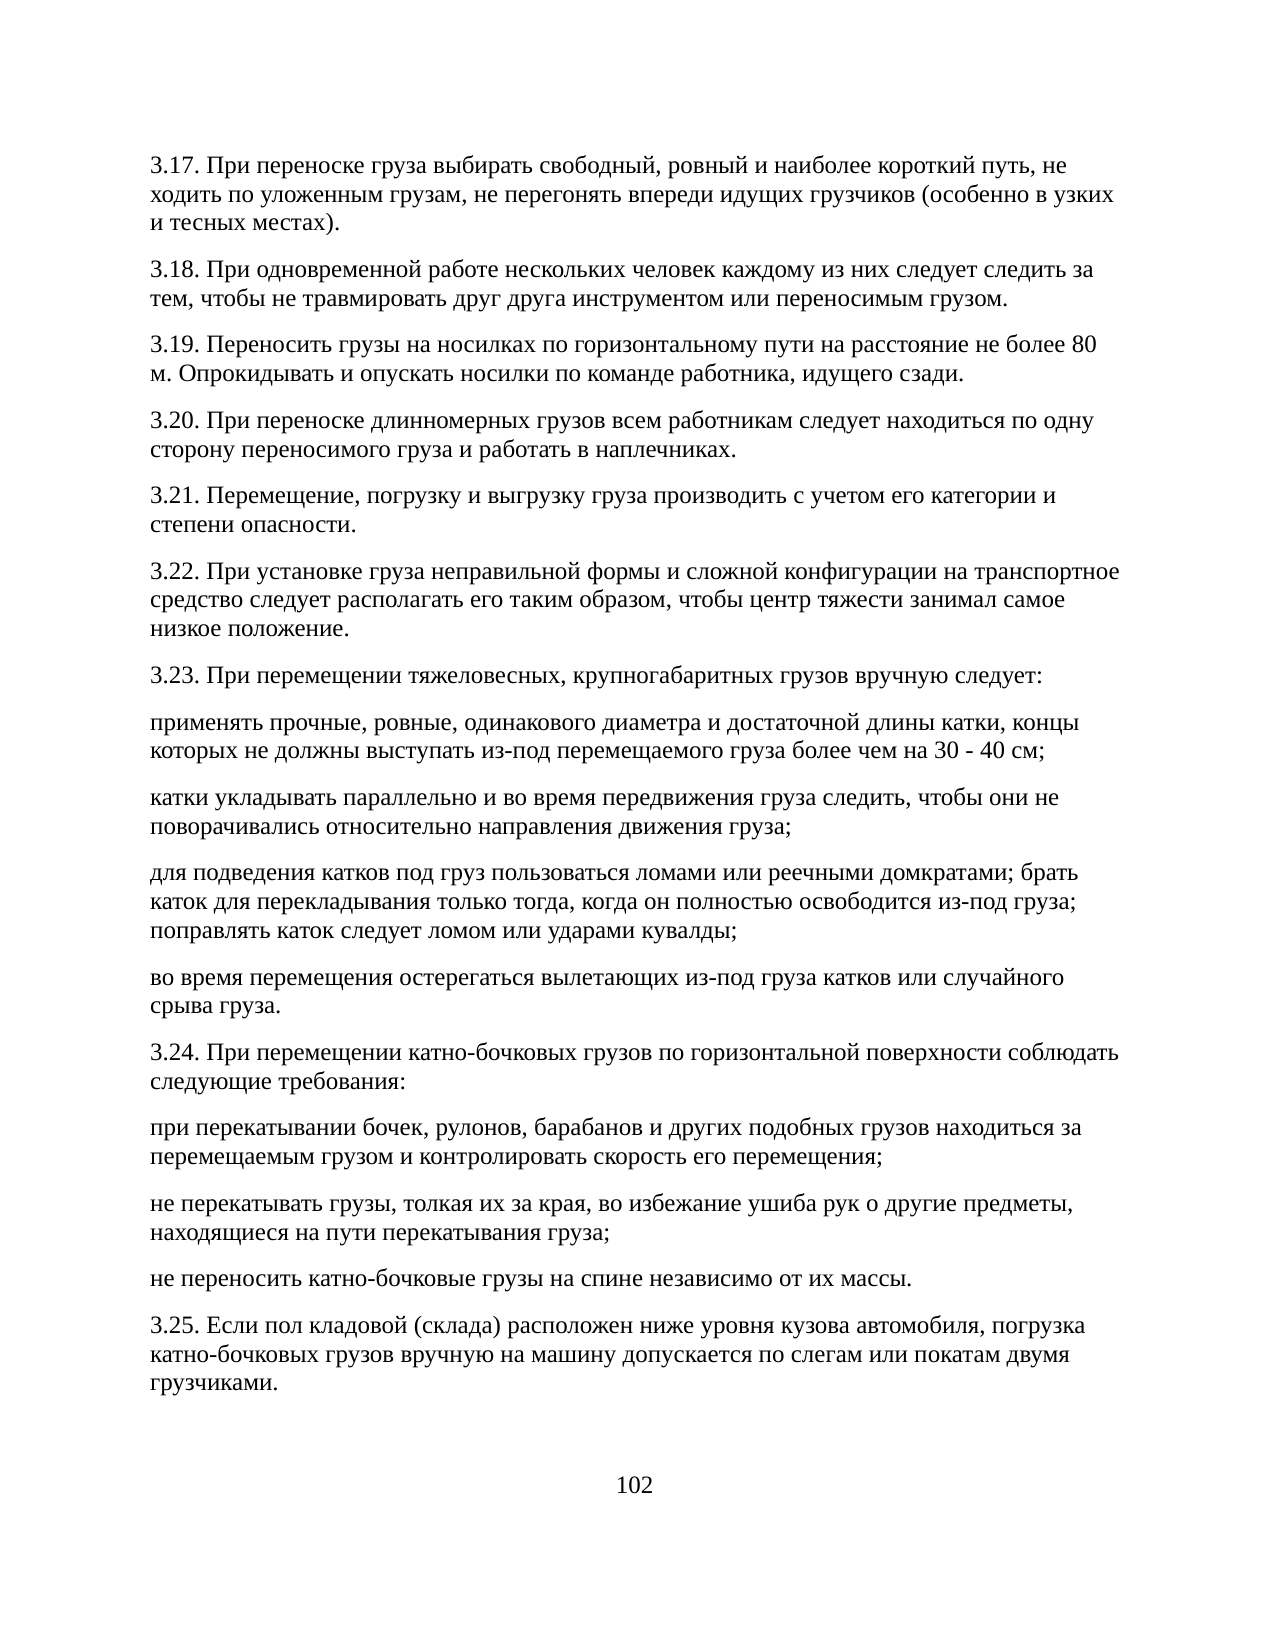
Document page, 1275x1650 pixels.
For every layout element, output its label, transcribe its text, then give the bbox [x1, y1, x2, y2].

text применять прочные, ровные, одинакового диаметра и достаточной длины катки, концы которых не должны выступать из-под перемещаемого груза более чем на 30 - 40 см; [150, 707, 1125, 764]
text не переносить катно-бочковые грузы на спине независимо от их массы. [150, 1263, 1125, 1292]
text 3.23. При перемещении тяжеловесных, крупногабаритных грузов вручную следует: [150, 660, 1125, 689]
text 3.18. При одновременной работе нескольких человек каждому из них следует следить за тем, чтобы не травмировать друг друга инструментом или переносимым грузом. [150, 254, 1125, 312]
text катки укладывать параллельно и во время передвижения груза следить, чтобы они не поворачивались относительно направления движения груза; [150, 782, 1125, 839]
text 3.19. Переносить грузы на носилках по горизонтальному пути на расстояние не более 80 м. Опрокидывать и опускать носилки по команде работника, идущего сзади. [150, 329, 1125, 387]
text для подведения катков под груз пользоваться ломами или реечными домкратами; брать каток для перекладывания только тогда, когда он полностью освободится из-под груза; поправлять каток следует ломом или ударами кувалды; [150, 857, 1125, 944]
text при перекатывании бочек, рулонов, барабанов и других подобных грузов находиться за перемещаемым грузом и контролировать скорость его перемещения; [150, 1112, 1125, 1170]
text 3.22. При установке груза неправильной формы и сложной конфигурации на транспортное средство следует располагать его таким образом, чтобы центр тяжести занимал самое низкое положение. [150, 556, 1125, 642]
text 3.24. При перемещении катно-бочковых грузов по горизонтальной поверхности соблюдать следующие требования: [150, 1037, 1125, 1094]
text 3.20. При переноске длинномерных грузов всем работникам следует находиться по одну сторону переносимого груза и работать в наплечниках. [150, 405, 1125, 462]
text не перекатывать грузы, толкая их за края, во избежание ушиба рук о другие предметы, находящиеся на пути перекатывания груза; [150, 1188, 1125, 1245]
text 3.25. Если пол кладовой (склада) расположен ниже уровня кузова автомобиля, погрузка катно-бочковых грузов вручную на машину допускается по слегам или покатам двумя грузчиками. [150, 1310, 1125, 1396]
text во время перемещения остерегаться вылетающих из-под груза катков или случайного срыва груза. [150, 962, 1125, 1019]
text 3.21. Перемещение, погрузку и выгрузку груза производить с учетом его категории и степени опасности. [150, 480, 1125, 538]
text 3.17. При переноске груза выбирать свободный, ровный и наиболее короткий путь, не ходить по уложенным грузам, не перегонять впереди идущих грузчиков (особенно в узких и тесных местах). [150, 150, 1125, 236]
